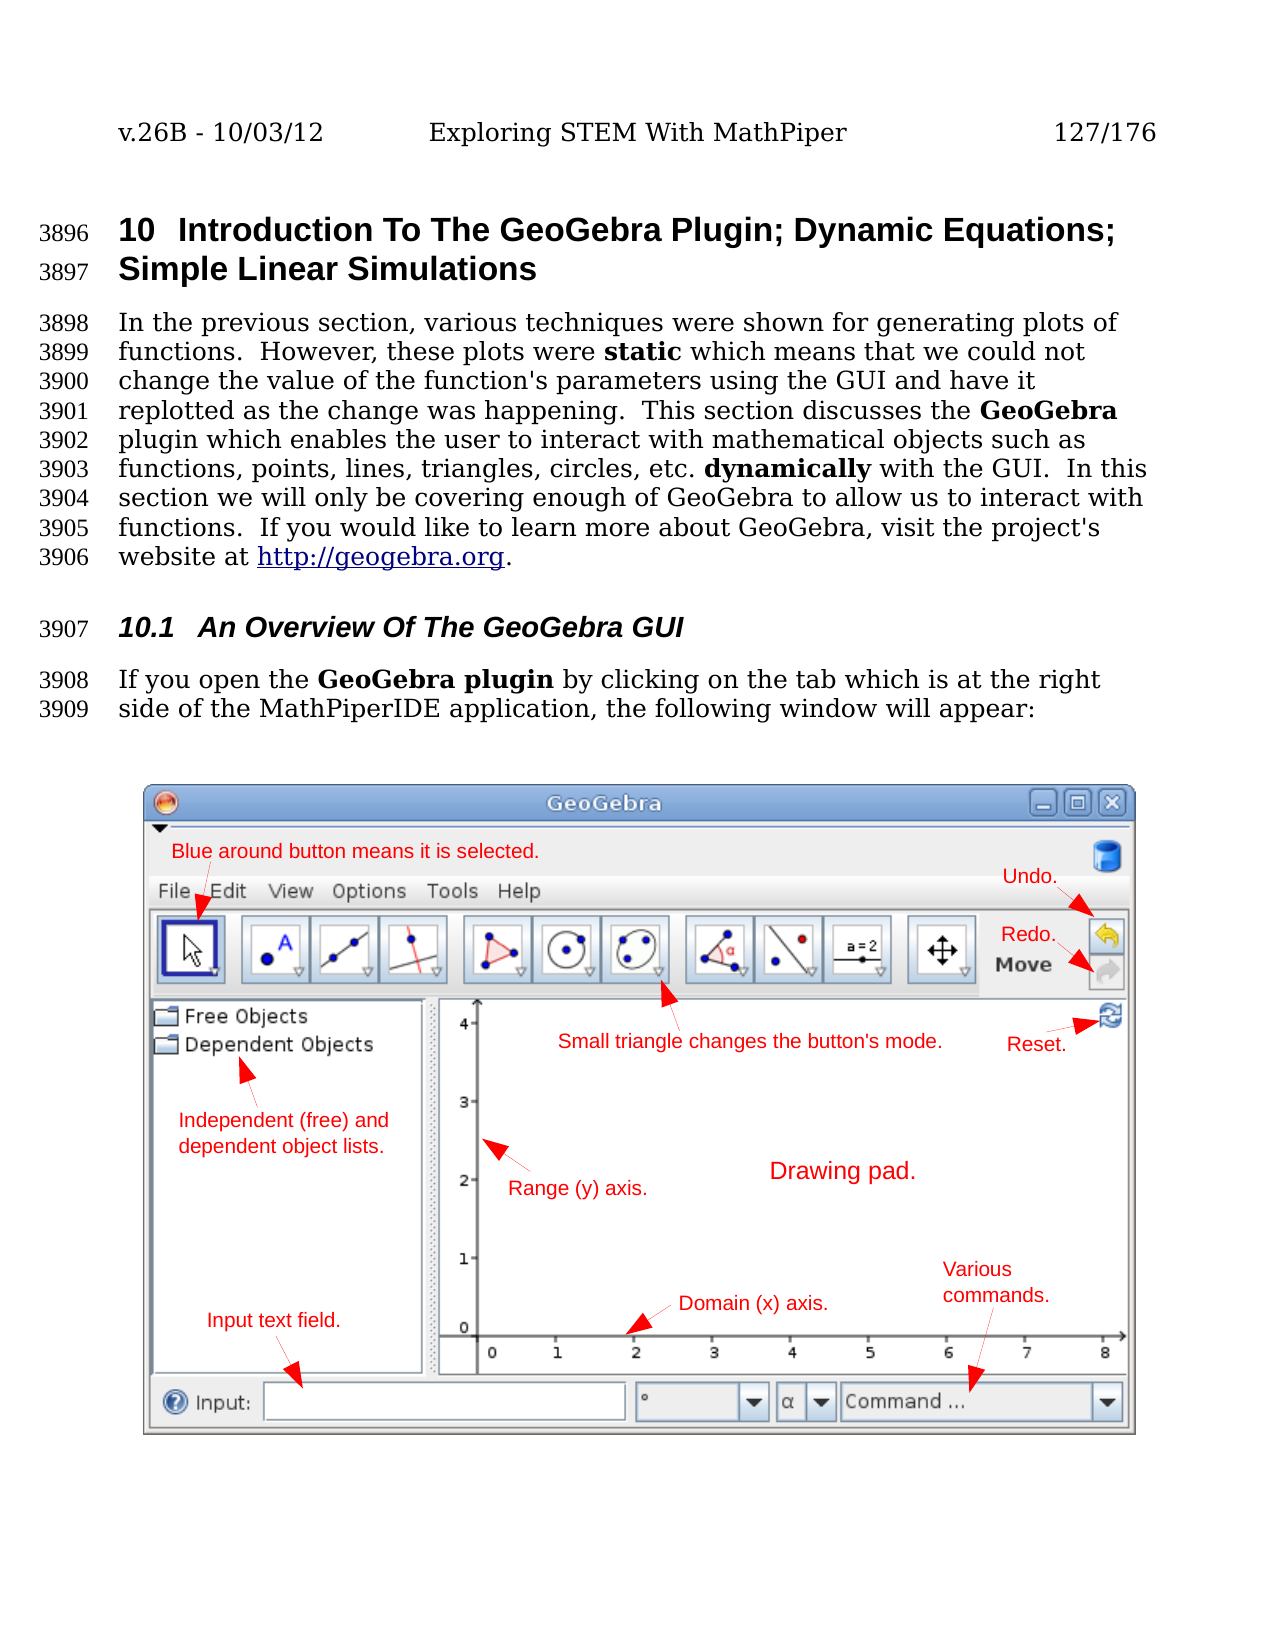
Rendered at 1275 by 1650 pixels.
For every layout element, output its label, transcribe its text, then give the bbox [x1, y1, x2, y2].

text If you open the GeoGebra plugin by clicking on the tab which is at the right side of the MathPiperIDE application, the following window will appear: [118, 665, 1157, 723]
text In the previous section, various techniques were shown for generating plots of functions. However, these plots were static which means that we could not change the value of the function's parameters using the GUI and have it replotted as the change was happening. This section discusses the GeoGebra plugin which enables the user to interact with mathematical objects such as functions, points, lines, triangles, circles, etc. dynamically with the GUI. In this section we will only be covering enough of GeoGebra to allow us to interact with functions. If you would like to learn more about GeoGebra, visit the project's website at http://geogebra.org. [118, 308, 1157, 571]
subtitle An Overview Of The GeoGebra GUI [118, 610, 1157, 644]
subtitle Introduction To The GeoGebra Plugin; Dynamic Equations; Simple Linear Simulations [118, 210, 1157, 287]
